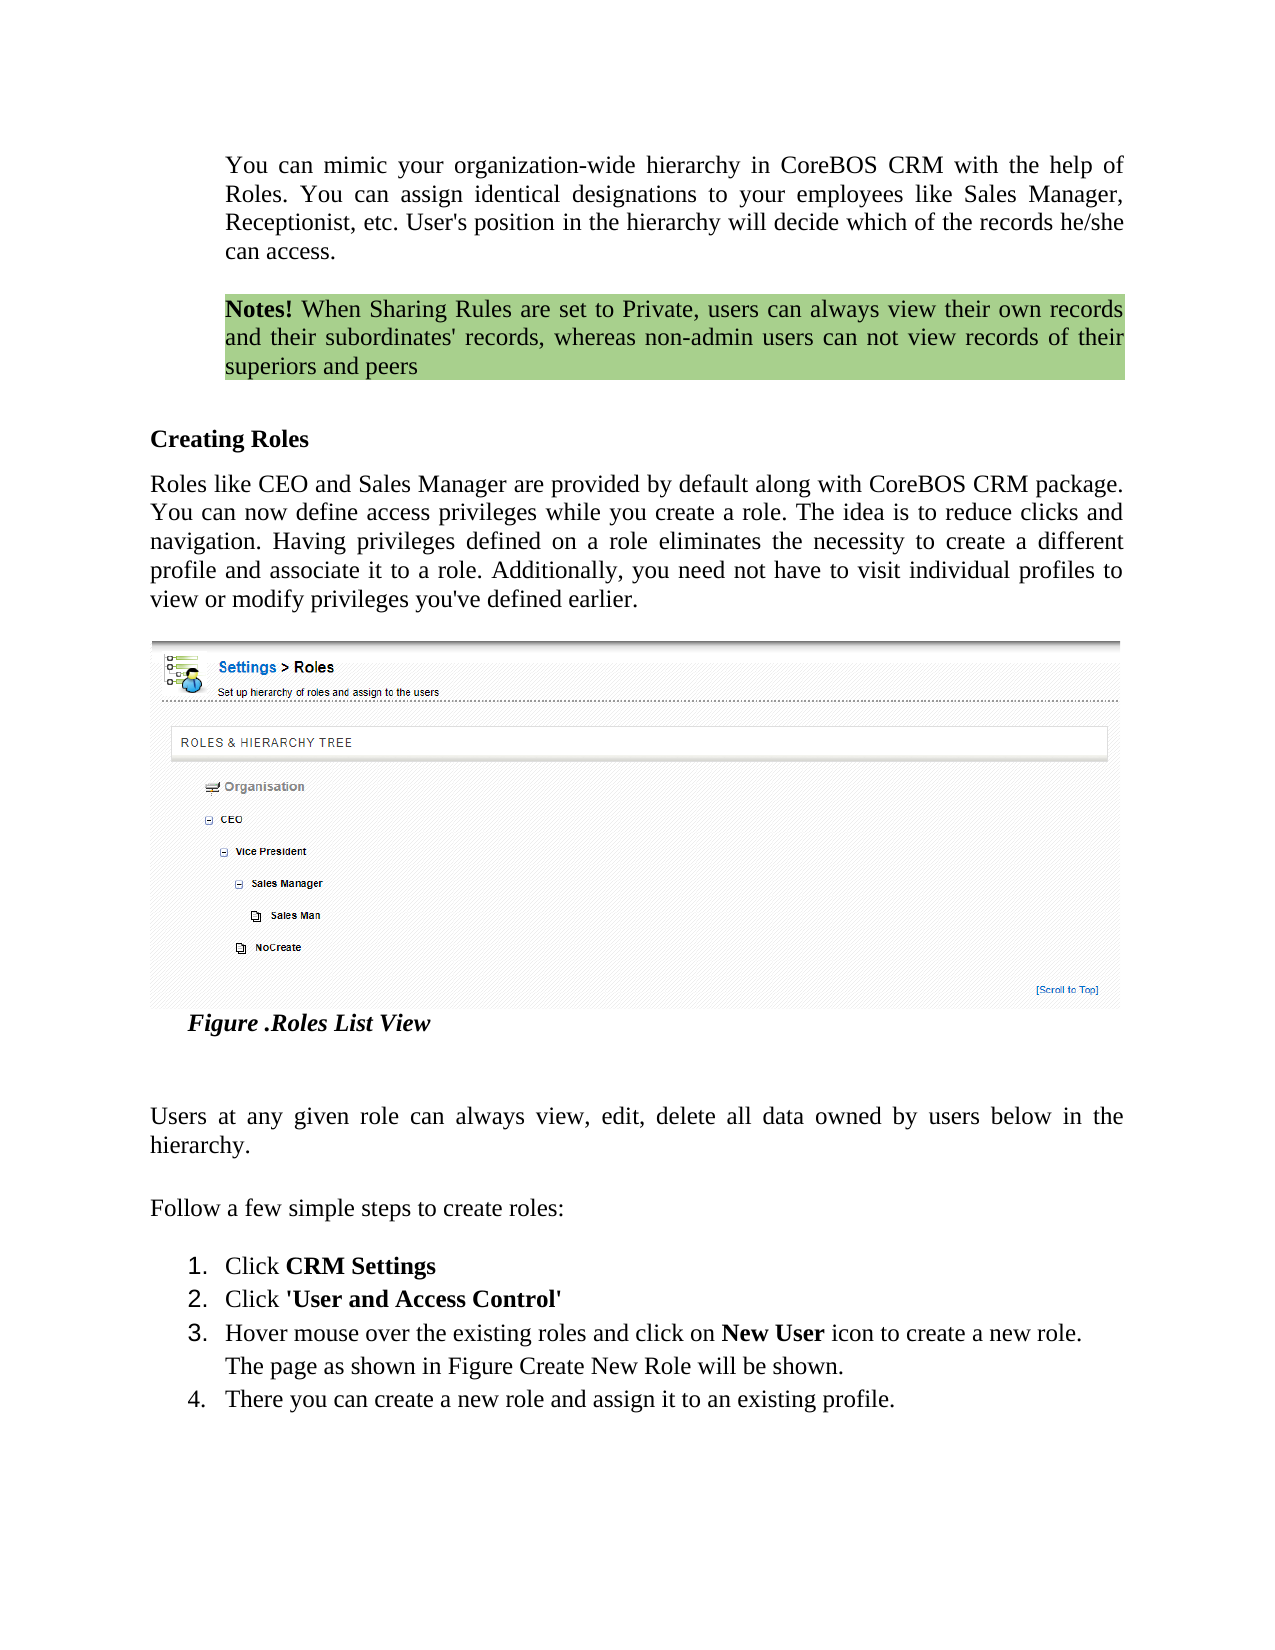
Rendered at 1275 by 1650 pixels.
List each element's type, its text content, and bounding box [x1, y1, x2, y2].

text Notes! When Sharing Rules are set to Private, users can always view their own records and their subordinates' records, whereas non-admin users can not view records of their superiors and peers [225, 294, 1125, 380]
text Users at any given role can always view, edit, delete all data owned by users below in the hierarchy. [150, 1101, 1125, 1158]
list Hover mouse over the existing roles and click on New User icon to create a new role. The page as shown in Figure Create New Role will be shown. [187, 1318, 1125, 1379]
list There you can create a new role and assign it to an existing profile. [187, 1384, 1125, 1412]
text Roles like CEO and Sales Manager are provided by default along with CoreBOS CRM package. You can now define access privileges while you create a role. The idea is to reduce clicks and navigation. Having privileges defined on a role eliminates the necessity to create a different profile and associate it to a role. Additionally, you need not have to visit individual profiles to view or modify privileges you've defined earlier. [150, 469, 1125, 612]
text Figure .Roles List View [187, 1008, 1125, 1037]
text Follow a few simple steps to create roles: [150, 1193, 1125, 1222]
list Click 'User and Access Control' [187, 1284, 1125, 1313]
text You can mimic your organization-wide hierarchy in CoreBOS CRM with the help of Roles. You can assign identical designations to your employees like Sales Manager, Receptionist, etc. User's position in the hierarchy will decide which of the records he/she can access. [225, 150, 1125, 265]
picture [150, 641, 1121, 1009]
list Click CRM Settings [187, 1251, 1125, 1280]
text Creating Roles [150, 424, 1125, 453]
